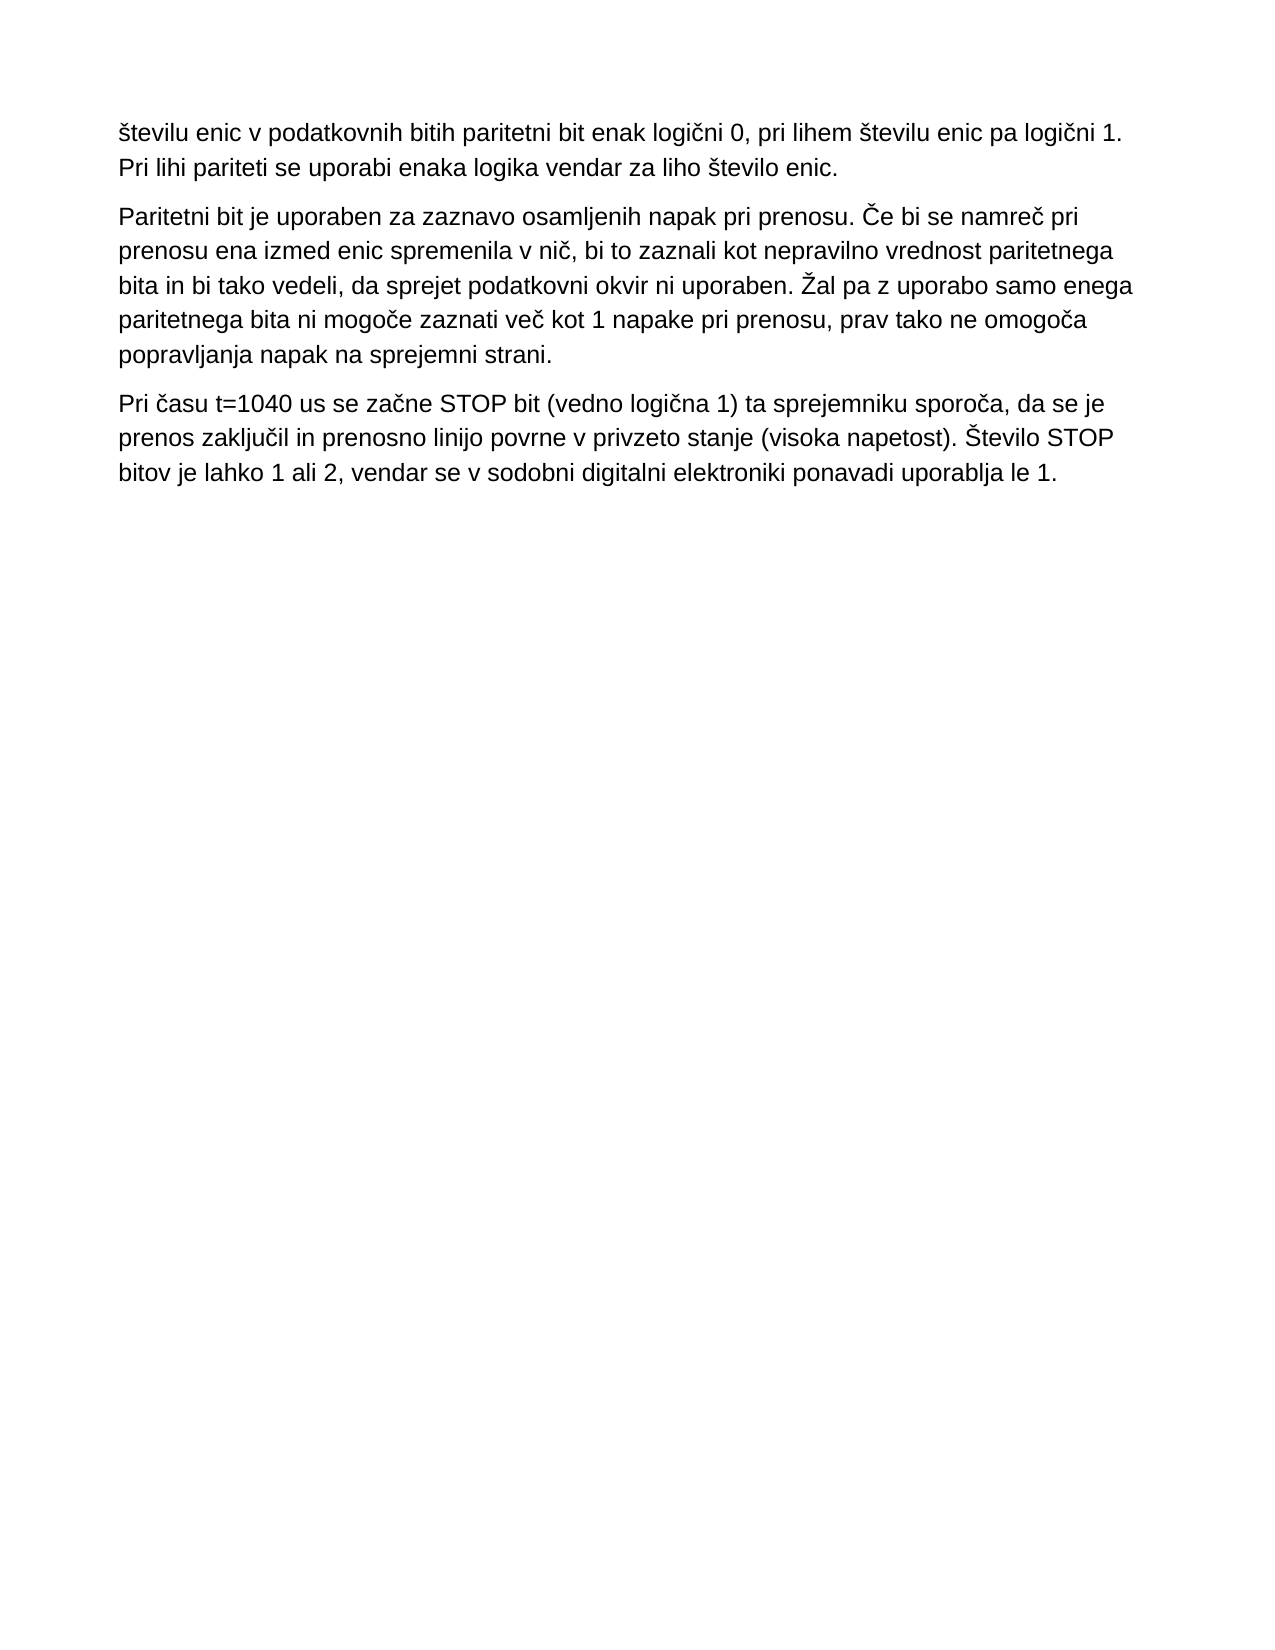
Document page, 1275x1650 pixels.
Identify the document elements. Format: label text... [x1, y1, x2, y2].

text številu enic v podatkovnih bitih paritetni bit enak logični 0, pri lihem številu enic pa logični 1. Pri lihi pariteti se uporabi enaka logika vendar za liho število enic. [118, 118, 1157, 181]
text Paritetni bit je uporaben za zaznavo osamljenih napak pri prenosu. Če bi se namreč pri prenosu ena izmed enic spremenila v nič, bi to zaznali kot nepravilno vrednost paritetnega bita in bi tako vedeli, da sprejet podatkovni okvir ni uporaben. Žal pa z uporabo samo enega paritetnega bita ni mogoče zaznati več kot 1 napake pri prenosu, prav tako ne omogoča popravljanja napak na sprejemni strani. [118, 202, 1157, 368]
text Pri času t=1040 us se začne STOP bit (vedno logična 1) ta sprejemniku sporoča, da se je prenos zaključil in prenosno linijo povrne v privzeto stanje (visoka napetost). Število STOP bitov je lahko 1 ali 2, vendar se v sodobni digitalni elektroniki ponavadi uporablja le 1. [118, 389, 1157, 486]
